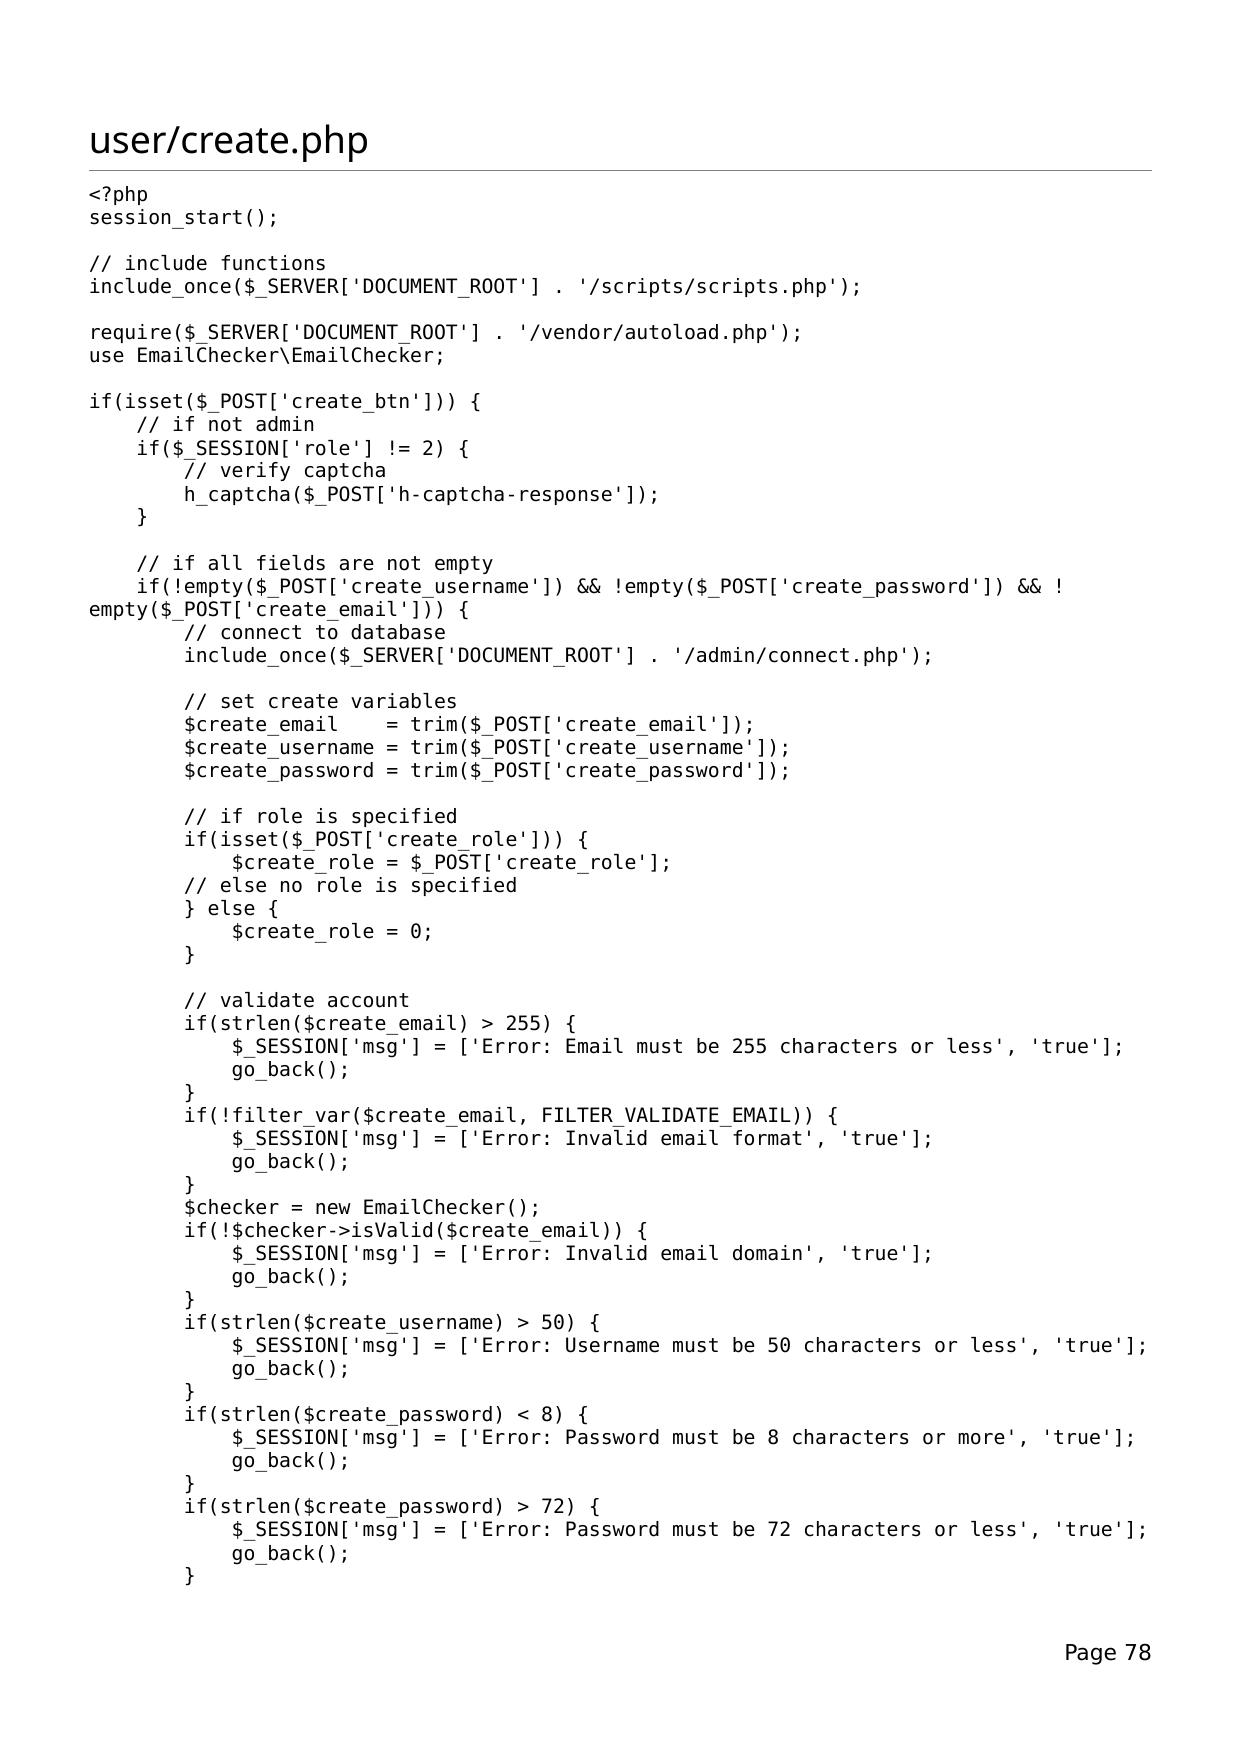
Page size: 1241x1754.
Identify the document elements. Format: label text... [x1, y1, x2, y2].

text $_SESSION['msg'] = ['Error: Password must be 72 characters or less', 'true']; [88, 1518, 1152, 1542]
text $create_password = trim($_POST['create_password']); [88, 759, 1152, 782]
text session_start(); [88, 206, 1152, 229]
text $_SESSION['msg'] = ['Error: Invalid email domain', 'true']; [88, 1242, 1152, 1265]
text go_back(); [88, 1542, 1152, 1564]
text } [88, 1380, 1152, 1403]
text $create_email = trim($_POST['create_email']); [88, 713, 1152, 736]
text // else no role is specified [88, 874, 1152, 897]
text if(isset($_POST['create_btn'])) { [88, 391, 1152, 413]
text // if all fields are not empty [88, 552, 1152, 575]
text $create_role = $_POST['create_role']; [88, 851, 1152, 874]
text if(strlen($create_username) > 50) { [88, 1311, 1152, 1334]
text } [88, 1288, 1152, 1311]
text // validate account [88, 989, 1152, 1012]
text if(strlen($create_password) > 72) { [88, 1496, 1152, 1518]
text include_once($_SERVER['DOCUMENT_ROOT'] . '/scripts/scripts.php'); [88, 275, 1152, 298]
text } [88, 1564, 1152, 1588]
text if(!empty($_POST['create_username']) && !empty($_POST['create_password']) && !empty($_POST['create_email'])) { [88, 575, 1152, 621]
text $create_role = 0; [88, 920, 1152, 943]
text if(strlen($create_password) < 8) { [88, 1403, 1152, 1426]
text } else { [88, 897, 1152, 920]
text if(!filter_var($create_email, FILTER_VALIDATE_EMAIL)) { [88, 1104, 1152, 1127]
text } [88, 943, 1152, 966]
text if(!$checker->isValid($create_email)) { [88, 1219, 1152, 1242]
text $checker = new EmailChecker(); [88, 1196, 1152, 1219]
text if($_SESSION['role'] != 2) { [88, 437, 1152, 459]
text $_SESSION['msg'] = ['Error: Password must be 8 characters or more', 'true']; [88, 1426, 1152, 1449]
text } [88, 506, 1152, 529]
text go_back(); [88, 1058, 1152, 1081]
text go_back(); [88, 1150, 1152, 1173]
text go_back(); [88, 1357, 1152, 1380]
text $create_username = trim($_POST['create_username']); [88, 736, 1152, 759]
text require($_SERVER['DOCUMENT_ROOT'] . '/vendor/autoload.php'); [88, 321, 1152, 344]
text $_SESSION['msg'] = ['Error: Invalid email format', 'true']; [88, 1127, 1152, 1150]
text go_back(); [88, 1265, 1152, 1288]
text // set create variables [88, 690, 1152, 713]
text $_SESSION['msg'] = ['Error: Username must be 50 characters or less', 'true']; [88, 1334, 1152, 1357]
text if(strlen($create_email) > 255) { [88, 1012, 1152, 1035]
text // if not admin [88, 413, 1152, 437]
text // verify captcha [88, 459, 1152, 483]
text $_SESSION['msg'] = ['Error: Email must be 255 characters or less', 'true']; [88, 1035, 1152, 1058]
text if(isset($_POST['create_role'])) { [88, 828, 1152, 851]
text // if role is specified [88, 805, 1152, 828]
text } [88, 1081, 1152, 1104]
text // connect to database [88, 621, 1152, 644]
text use EmailChecker\EmailChecker; [88, 344, 1152, 367]
text } [88, 1173, 1152, 1196]
subtitle user/create.php [88, 113, 1152, 171]
text go_back(); [88, 1449, 1152, 1472]
text h_captcha($_POST['h-captcha-response']); [88, 483, 1152, 506]
text <?php [88, 183, 1152, 206]
text // include functions [88, 252, 1152, 275]
text include_once($_SERVER['DOCUMENT_ROOT'] . '/admin/connect.php'); [88, 644, 1152, 667]
text } [88, 1472, 1152, 1496]
